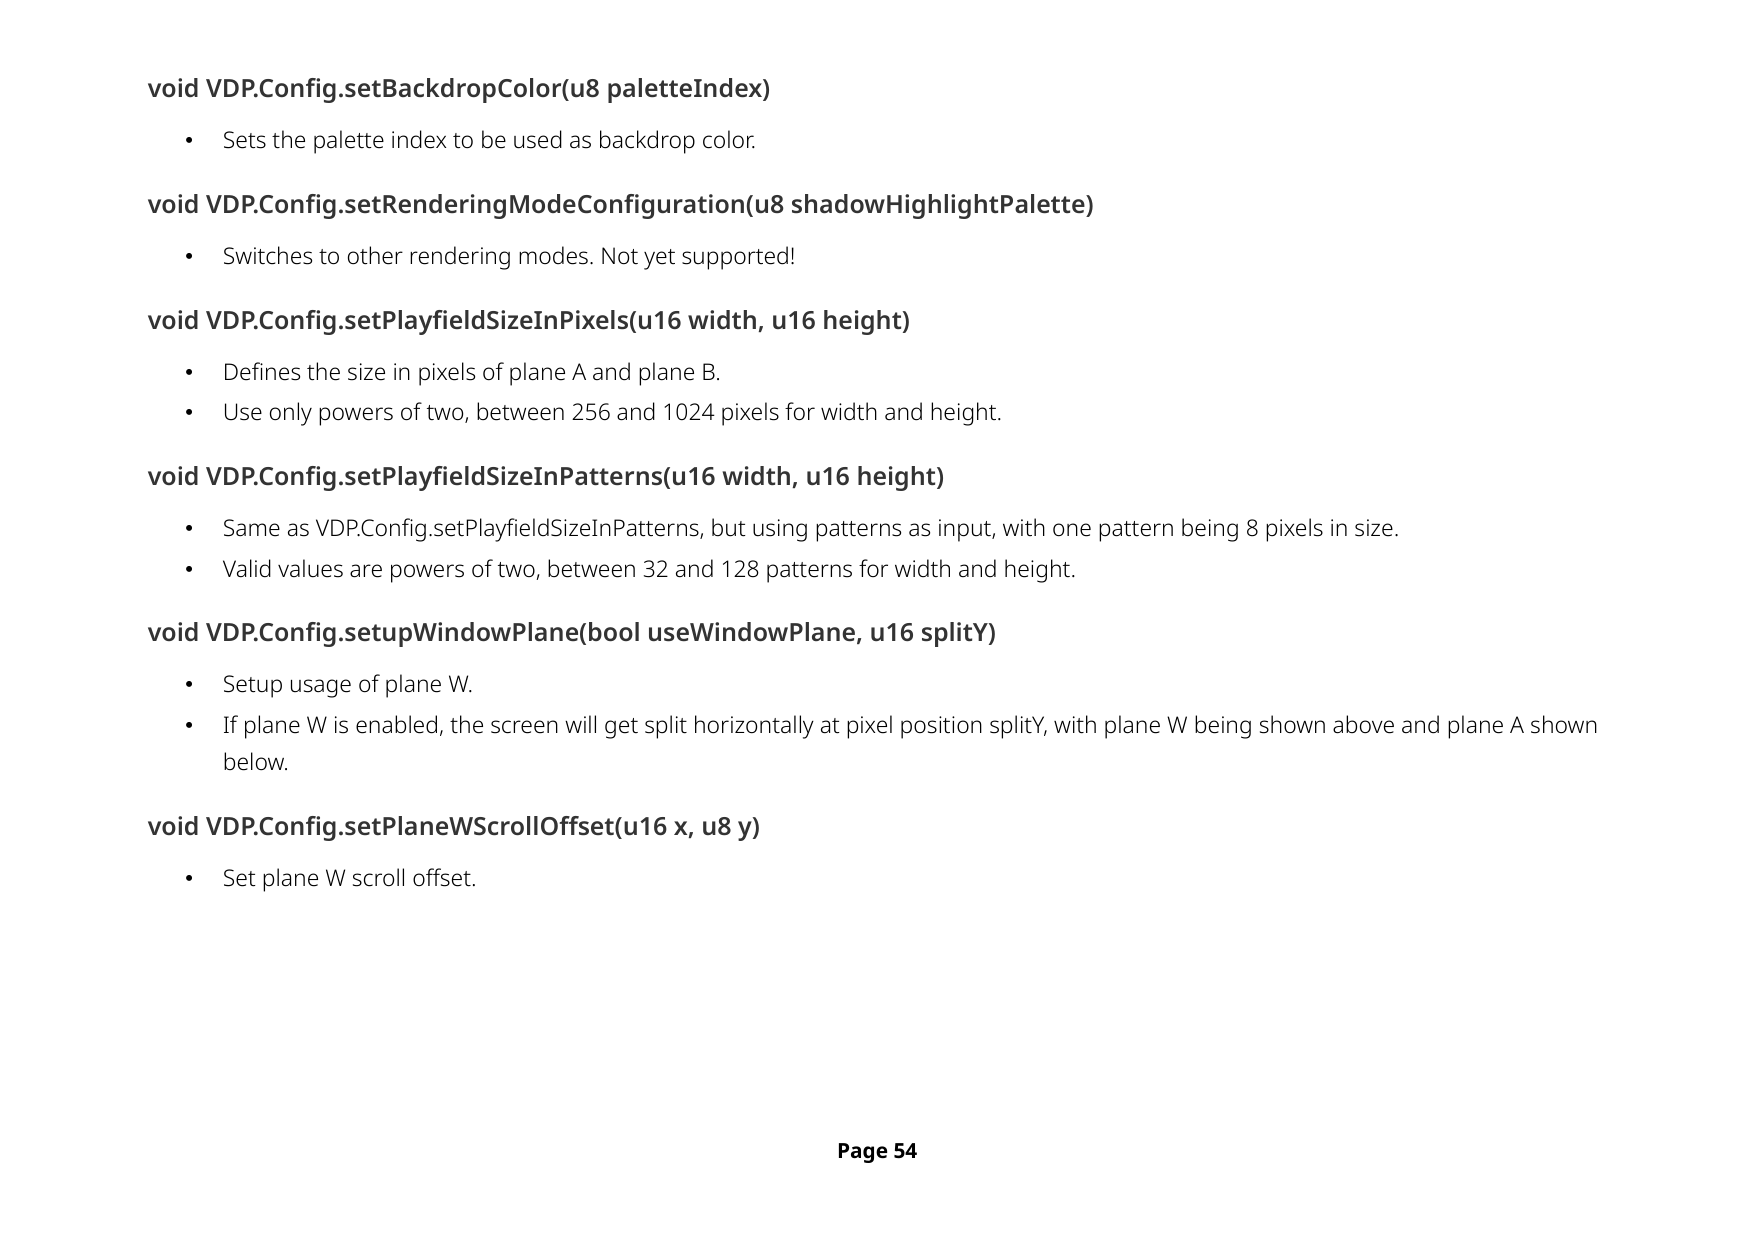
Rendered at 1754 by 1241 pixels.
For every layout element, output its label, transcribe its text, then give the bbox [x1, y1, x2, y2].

list Defines the size in pixels of plane A and plane B. [185, 356, 1606, 387]
list Switches to other rendering modes. Not yet supported! [185, 240, 1606, 271]
subtitle void VDP.Config.setPlayfieldSizeInPixels(u16 width, u16 height) [148, 302, 1606, 337]
subtitle void VDP.Config.setupWindowPlane(bool useWindowPlane, u16 splitY) [148, 615, 1606, 649]
subtitle void VDP.Config.setPlayfieldSizeInPatterns(u16 width, u16 height) [148, 459, 1606, 493]
list Sets the palette index to be used as backdrop color. [185, 124, 1606, 155]
subtitle void VDP.Config.setBackdropColor(u8 paletteIndex) [148, 71, 1606, 105]
list Use only powers of two, between 256 and 1024 pixels for width and height. [185, 396, 1606, 427]
subtitle void VDP.Config.setRenderingModeConfiguration(u8 shadowHighlightPalette) [148, 187, 1606, 221]
list Set plane W scroll offset. [185, 862, 1606, 893]
list Same as VDP.Config.setPlayfieldSizeInPatterns, but using patterns as input, with one pattern being 8 pixels in size. [185, 512, 1606, 543]
list Valid values are powers of two, between 32 and 128 patterns for width and height. [185, 552, 1606, 584]
list Setup usage of plane W. [185, 668, 1606, 699]
subtitle void VDP.Config.setPlaneWScrollOffset(u16 x, u8 y) [148, 809, 1606, 843]
list If plane W is enabled, the screen will get split horizontally at pixel position splitY, with plane W being shown above and plane A shown below. [185, 709, 1606, 777]
